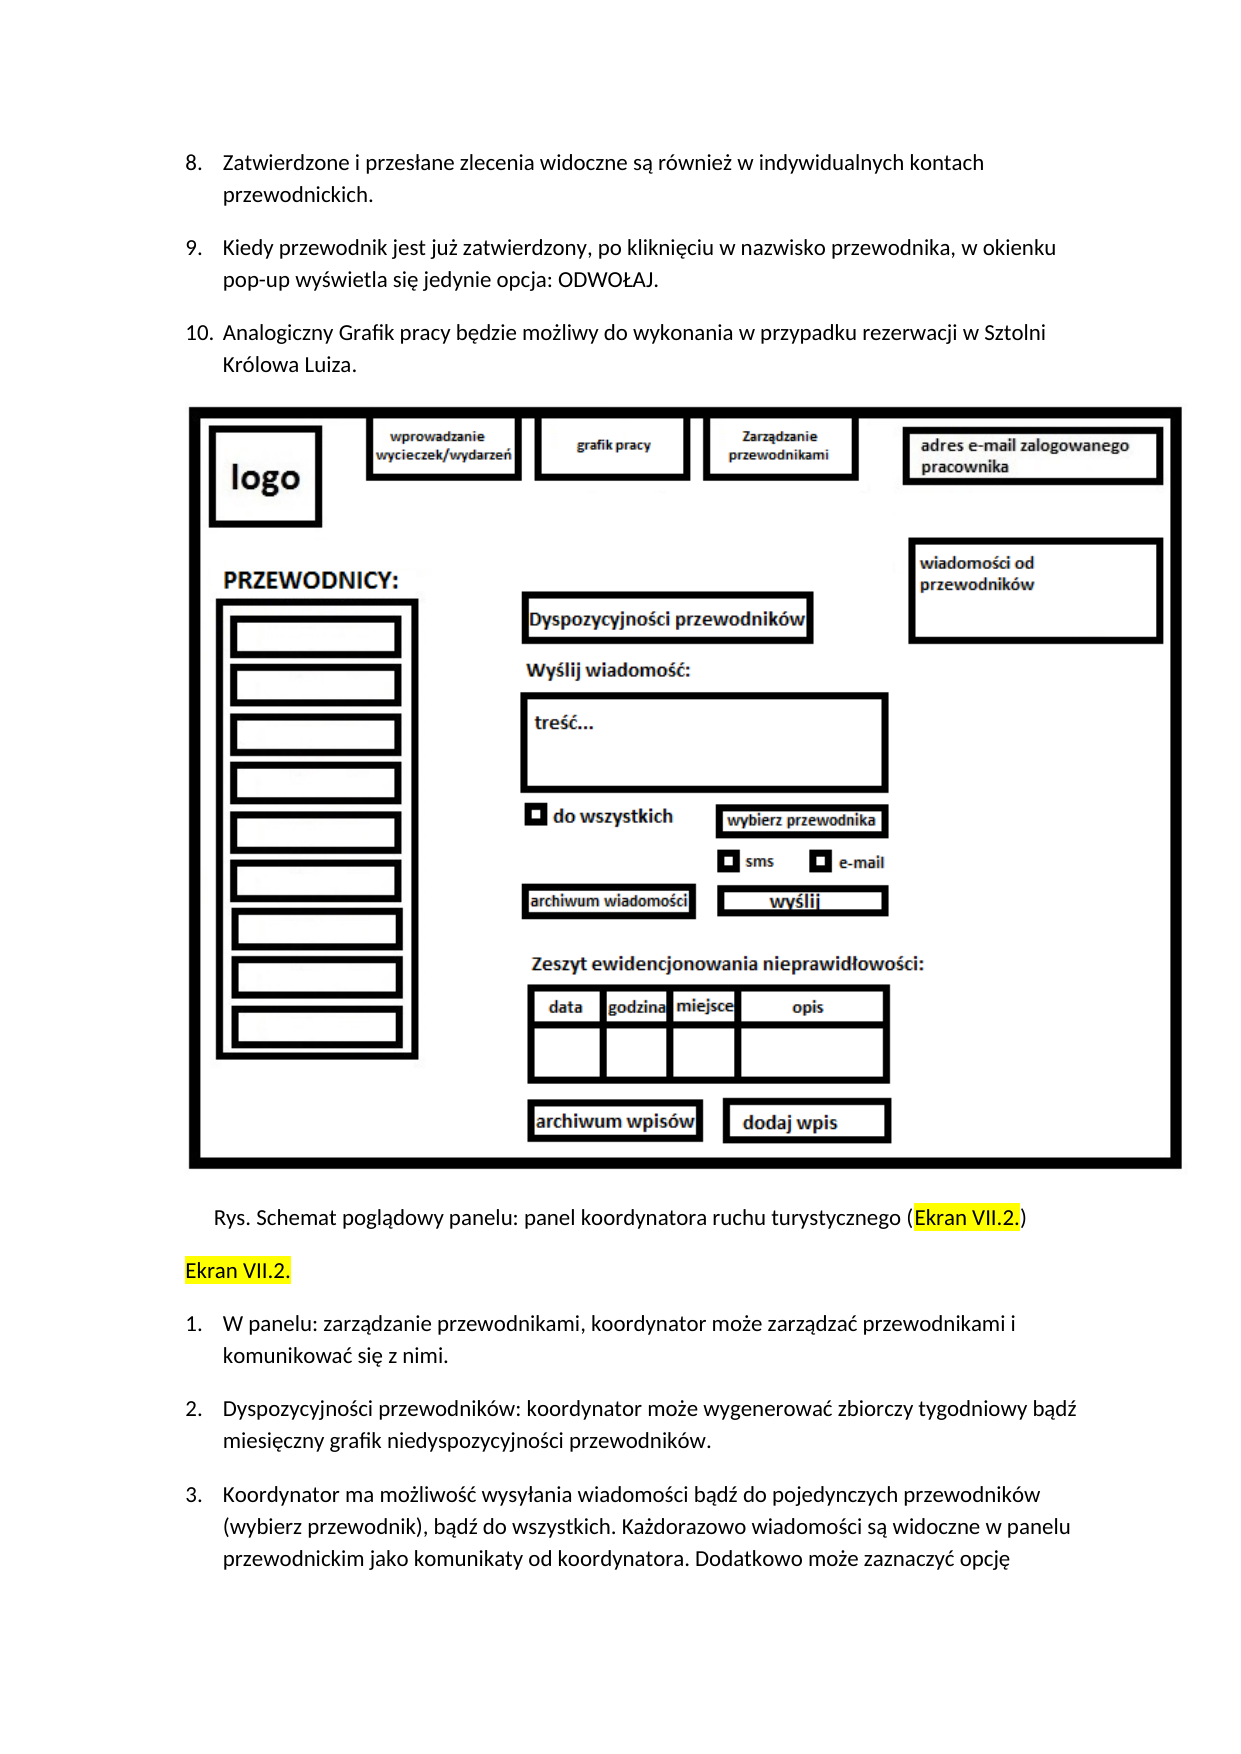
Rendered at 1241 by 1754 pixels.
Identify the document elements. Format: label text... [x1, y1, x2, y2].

list Kiedy przewodnik jest już zatwierdzony, po kliknięciu w nazwisko przewodnika, w okienku pop-up wyświetla się jedynie opcja: ODWOŁAJ. [185, 233, 1093, 293]
text Ekran VII.2. [185, 1256, 1093, 1284]
list Zatwierdzone i przesłane zlecenia widoczne są również w indywidualnych kontach przewodnickich. [185, 148, 1093, 208]
list Koordynator ma możliwość wysyłania wiadomości bądź do pojedynczych przewodników (wybierz przewodnik), bądź do wszystkich. Każdorazowo wiadomości są widoczne w panelu przewodnickim jako komunikaty od koordynatora. Dodatkowo może zaznaczyć opcję [185, 1480, 1093, 1572]
list Dyspozycyjności przewodników: koordynator może wygenerować zbiorczy tygodniowy bądź miesięczny grafik niedyspozycyjności przewodników. [185, 1394, 1093, 1455]
list W panelu: zarządzanie przewodnikami, koordynator może zarządzać przewodnikami i komunikować się z nimi. [185, 1309, 1093, 1369]
text Rys. Schemat poglądowy panelu: panel koordynatora ruchu turystycznego (Ekran VII.2.) [148, 1203, 1093, 1231]
list Analogiczny Grafik pracy będzie możliwy do wykonania w przypadku rezerwacji w Sztolni Królowa Luiza. [185, 318, 1093, 378]
